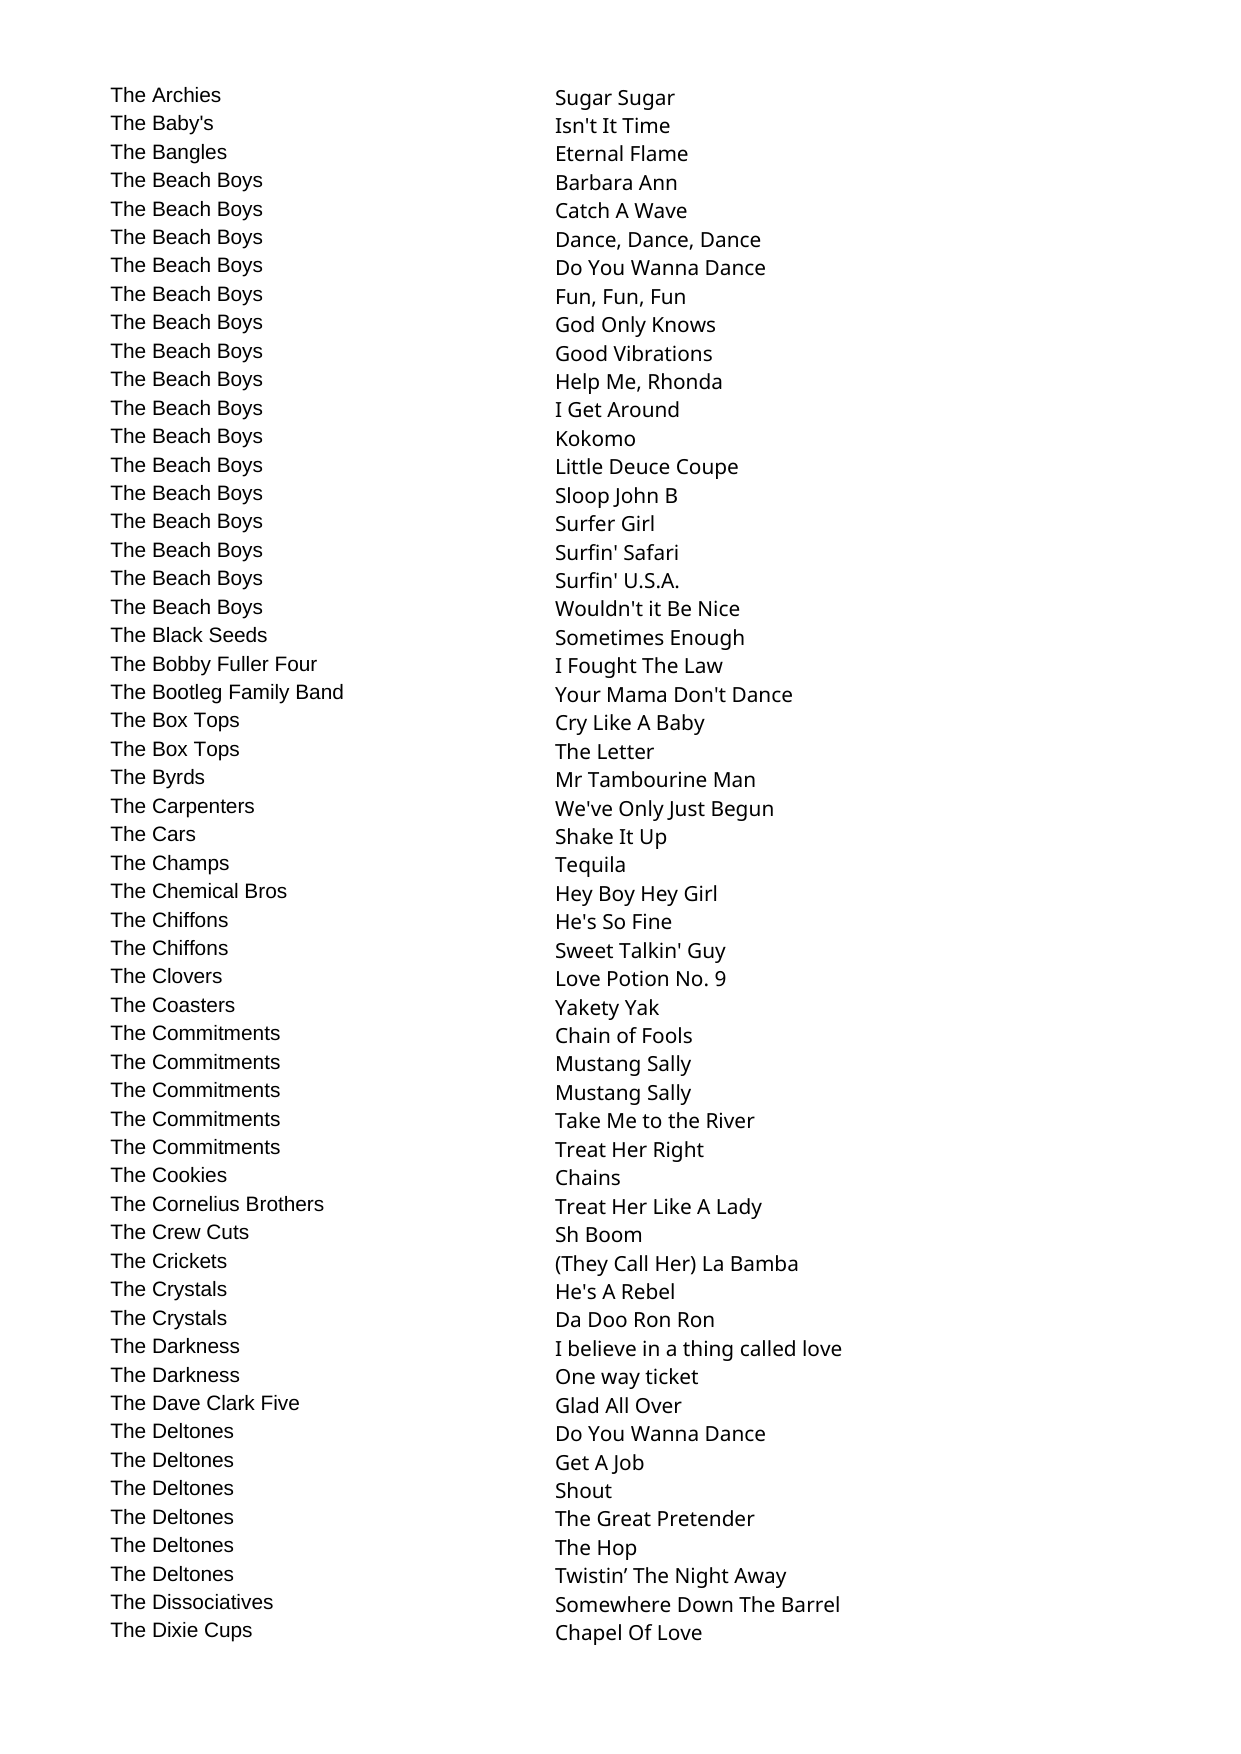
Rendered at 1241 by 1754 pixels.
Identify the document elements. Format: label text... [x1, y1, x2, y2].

table_cell The Crew Cuts [99, 1220, 543, 1249]
table_cell The Beach Boys [99, 310, 543, 339]
table_cell Mr Tambourine Man [544, 765, 1090, 794]
table_cell Shout [544, 1476, 1090, 1504]
table_cell Sh Boom [544, 1220, 1090, 1249]
table_cell The Byrds [99, 765, 543, 794]
table_cell Mustang Sally [544, 1078, 1090, 1106]
table_cell The Darkness [99, 1334, 543, 1362]
table_cell Treat Her Like A Lady [544, 1192, 1090, 1220]
table_cell Cry Like A Baby [544, 708, 1090, 737]
table_cell The Deltones [99, 1505, 543, 1533]
table_cell Sometimes Enough [544, 623, 1090, 651]
table_cell Surfer Girl [544, 509, 1090, 538]
table_cell One way ticket [544, 1363, 1090, 1391]
table_cell Shake It Up [544, 822, 1090, 851]
table_cell The Chiffons [99, 908, 543, 936]
table_cell Chain of Fools [544, 1021, 1090, 1049]
table_cell The Crystals [99, 1306, 543, 1334]
table_cell The Box Tops [99, 708, 543, 737]
table_cell Treat Her Right [544, 1135, 1090, 1163]
table_cell Eternal Flame [544, 140, 1090, 168]
table_cell The Beach Boys [99, 481, 543, 509]
table_cell He's A Rebel [544, 1277, 1090, 1306]
table_cell Sugar Sugar [544, 83, 1090, 111]
table_cell He's So Fine [544, 908, 1090, 936]
table_cell The Beach Boys [99, 168, 543, 196]
table_cell The Deltones [99, 1448, 543, 1476]
table_cell Chapel Of Love [544, 1618, 1090, 1647]
table_cell The Hop [544, 1533, 1090, 1561]
table_cell The Black Seeds [99, 623, 543, 651]
table_cell The Beach Boys [99, 253, 543, 282]
table_cell The Champs [99, 851, 543, 879]
table_cell The Commitments [99, 1106, 543, 1135]
table_cell The Clovers [99, 964, 543, 993]
table_cell The Deltones [99, 1476, 543, 1504]
table_cell The Cars [99, 822, 543, 851]
table_cell Dance, Dance, Dance [544, 225, 1090, 253]
table_cell Wouldn't it Be Nice [544, 595, 1090, 623]
table_cell The Crickets [99, 1249, 543, 1277]
table_cell Little Deuce Coupe [544, 453, 1090, 481]
table_cell Get A Job [544, 1448, 1090, 1476]
table_cell The Darkness [99, 1363, 543, 1391]
table_cell The Beach Boys [99, 282, 543, 310]
table_cell I believe in a thing called love [544, 1334, 1090, 1362]
table_cell The Deltones [99, 1419, 543, 1448]
table_cell The Beach Boys [99, 453, 543, 481]
table_cell Do You Wanna Dance [544, 253, 1090, 282]
table_cell Sloop John B [544, 481, 1090, 509]
table_cell The Commitments [99, 1135, 543, 1163]
table_cell Surfin' U.S.A. [544, 566, 1090, 594]
table_cell The Crystals [99, 1277, 543, 1306]
table_cell The Commitments [99, 1078, 543, 1106]
table_cell The Chiffons [99, 936, 543, 964]
table_cell The Beach Boys [99, 196, 543, 225]
table_cell The Bootleg Family Band [99, 680, 543, 708]
table_cell The Beach Boys [99, 595, 543, 623]
table_cell Catch A Wave [544, 196, 1090, 225]
table_cell (They Call Her) La Bamba [544, 1249, 1090, 1277]
table_cell The Beach Boys [99, 396, 543, 424]
table_cell The Beach Boys [99, 538, 543, 566]
table_cell The Baby's [99, 111, 543, 139]
table_cell The Beach Boys [99, 509, 543, 538]
table_cell Isn't It Time [544, 111, 1090, 139]
table_cell Take Me to the River [544, 1106, 1090, 1135]
table_cell Twistin’ The Night Away [544, 1561, 1090, 1590]
table_cell The Bangles [99, 140, 543, 168]
table_cell Somewhere Down The Barrel [544, 1590, 1090, 1618]
table_cell God Only Knows [544, 310, 1090, 339]
table_cell The Box Tops [99, 737, 543, 765]
table_cell The Beach Boys [99, 566, 543, 594]
table_cell I Fought The Law [544, 651, 1090, 680]
table_cell Help Me, Rhonda [544, 367, 1090, 396]
table_cell Sweet Talkin' Guy [544, 936, 1090, 964]
table_cell Hey Boy Hey Girl [544, 879, 1090, 907]
table_cell Good Vibrations [544, 339, 1090, 367]
table_cell The Coasters [99, 993, 543, 1021]
table_cell Da Doo Ron Ron [544, 1306, 1090, 1334]
table_cell The Cornelius Brothers [99, 1192, 543, 1220]
table_cell Barbara Ann [544, 168, 1090, 196]
table_cell Do You Wanna Dance [544, 1419, 1090, 1448]
table_cell The Deltones [99, 1561, 543, 1590]
table_cell The Bobby Fuller Four [99, 651, 543, 680]
table_cell Surfin' Safari [544, 538, 1090, 566]
table_cell Kokomo [544, 424, 1090, 452]
table_cell The Archies [99, 83, 543, 111]
table_cell The Deltones [99, 1533, 543, 1561]
table_cell The Beach Boys [99, 339, 543, 367]
table_cell The Great Pretender [544, 1505, 1090, 1533]
table_cell The Dixie Cups [99, 1618, 543, 1647]
table_cell Glad All Over [544, 1391, 1090, 1419]
table_cell Fun, Fun, Fun [544, 282, 1090, 310]
table_cell Yakety Yak [544, 993, 1090, 1021]
table_cell Love Potion No. 9 [544, 964, 1090, 993]
table_cell We've Only Just Begun [544, 794, 1090, 822]
table_cell The Beach Boys [99, 367, 543, 396]
table_cell The Beach Boys [99, 225, 543, 253]
table_cell Your Mama Don't Dance [544, 680, 1090, 708]
table_cell The Letter [544, 737, 1090, 765]
table_cell Chains [544, 1163, 1090, 1192]
table_cell The Carpenters [99, 794, 543, 822]
table_cell The Dave Clark Five [99, 1391, 543, 1419]
table_cell The Commitments [99, 1050, 543, 1078]
table_cell I Get Around [544, 396, 1090, 424]
table_cell The Commitments [99, 1021, 543, 1049]
table_cell The Cookies [99, 1163, 543, 1192]
table_cell The Dissociatives [99, 1590, 543, 1618]
table_cell The Chemical Bros [99, 879, 543, 907]
table_cell The Beach Boys [99, 424, 543, 452]
table_cell Mustang Sally [544, 1050, 1090, 1078]
table_cell Tequila [544, 851, 1090, 879]
